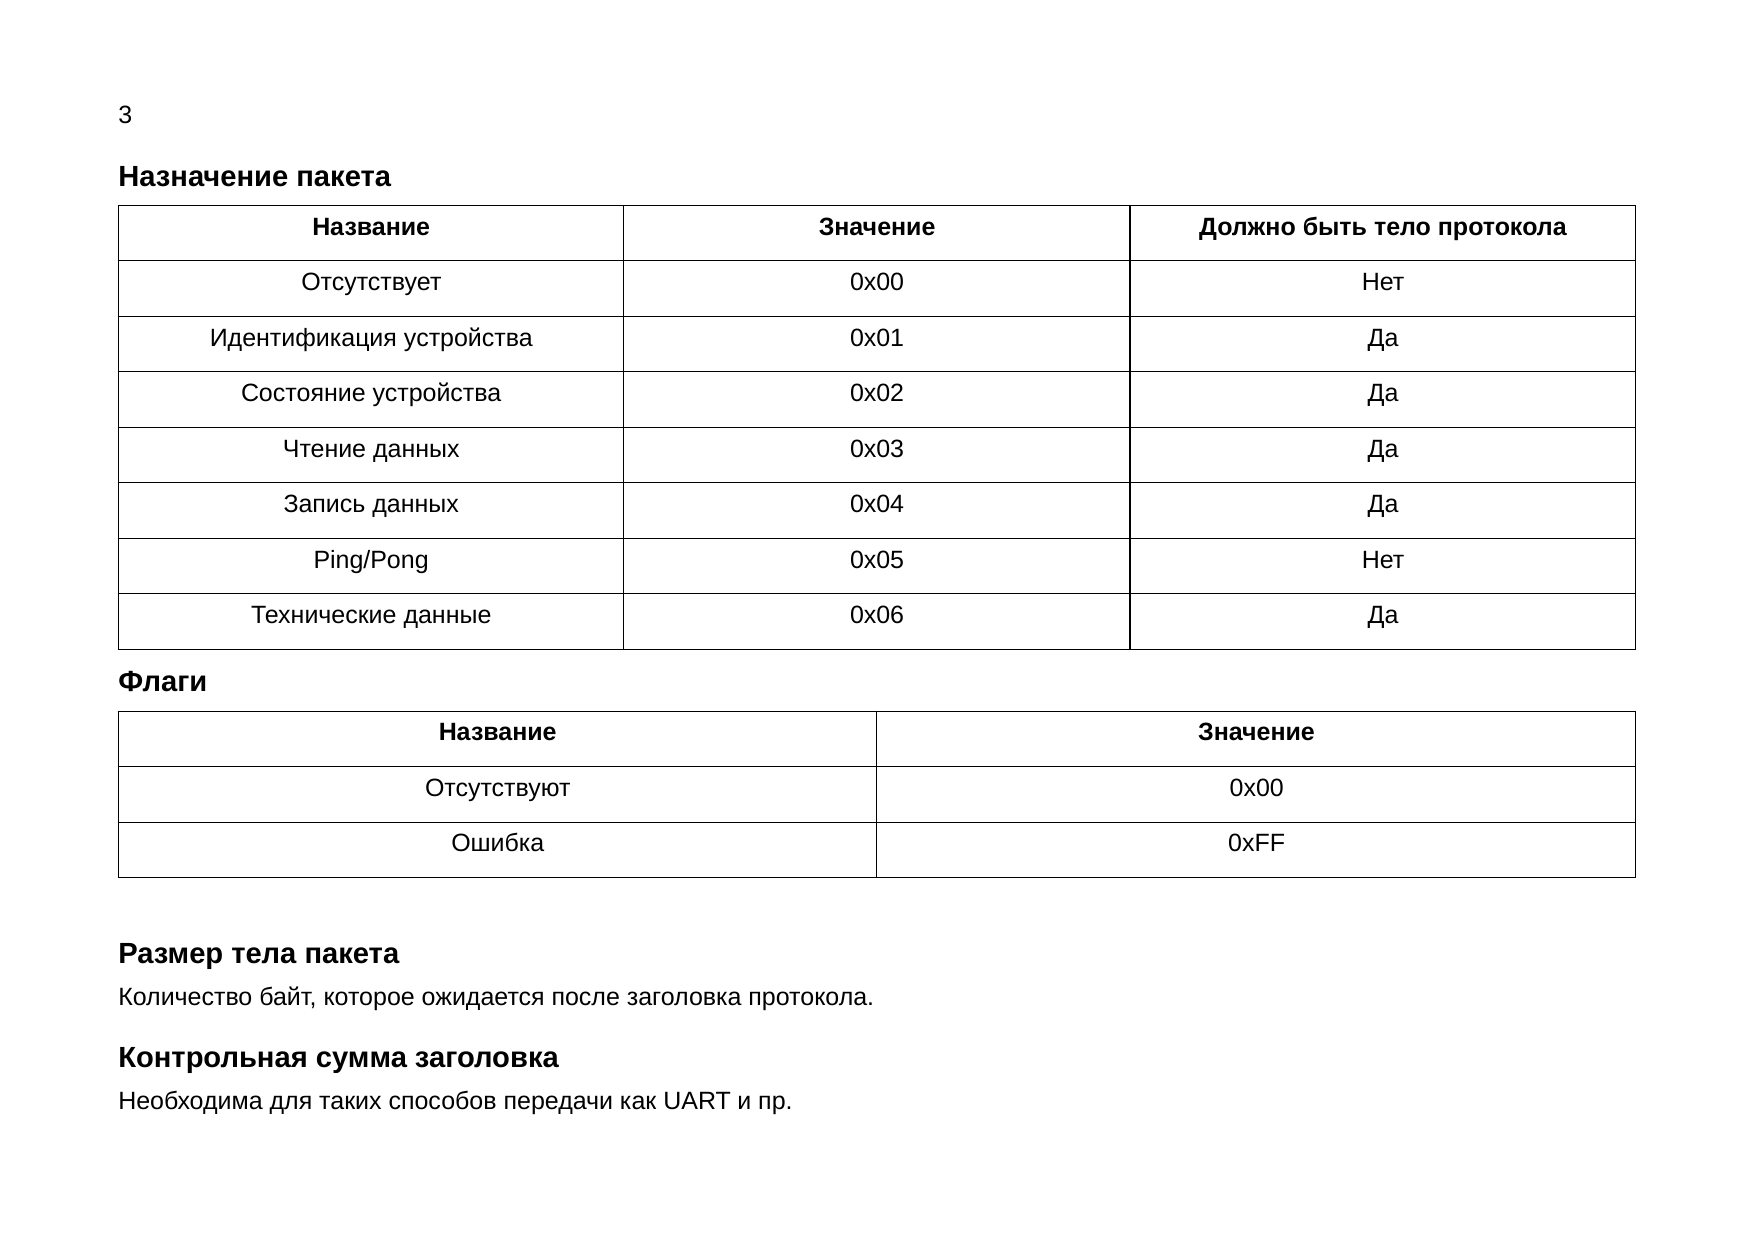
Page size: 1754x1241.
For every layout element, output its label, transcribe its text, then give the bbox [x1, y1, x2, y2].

table_cell 0x00 [624, 261, 1129, 316]
table_cell 0x01 [624, 317, 1129, 371]
table_cell Да [1131, 317, 1635, 371]
table_cell Чтение данных [119, 428, 623, 482]
subtitle Контрольная сумма заголовка [118, 1039, 1636, 1073]
table_cell Да [1131, 483, 1635, 538]
table_cell 0x02 [624, 372, 1129, 427]
table_cell Да [1131, 372, 1635, 427]
table_cell Ошибка [119, 823, 876, 877]
table_header Название [119, 712, 876, 766]
subtitle Назначение пакета [118, 159, 1636, 192]
table_cell 0x04 [624, 483, 1129, 538]
table_cell 0x05 [624, 539, 1129, 593]
text Количество байт, которое ожидается после заголовка протокола. [118, 982, 1636, 1011]
text Необходима для таких способов передачи как UART и пр. [118, 1086, 1636, 1114]
table_cell Да [1131, 428, 1635, 482]
table_cell 0x03 [624, 428, 1129, 482]
subtitle Размер тела пакета [118, 936, 1636, 969]
table_header Должно быть тело протокола [1131, 206, 1635, 260]
table_cell Отсутствуют [119, 767, 876, 822]
table_cell Идентификация устройства [119, 317, 623, 371]
table_cell 0xFF [877, 823, 1635, 877]
table_cell Отсутствует [119, 261, 623, 316]
table_cell 0x00 [877, 767, 1635, 822]
table_cell Состояние устройства [119, 372, 623, 427]
table_cell Технические данные [119, 594, 623, 649]
table_header Значение [877, 712, 1635, 766]
table_cell Запись данных [119, 483, 623, 538]
table_cell Да [1131, 594, 1635, 649]
table_header Значение [624, 206, 1129, 260]
subtitle Флаги [118, 664, 1636, 698]
table_header Название [119, 206, 623, 260]
table_cell Нет [1131, 261, 1635, 316]
table_cell Нет [1131, 539, 1635, 593]
table_cell Ping/Pong [119, 539, 623, 593]
table_cell 0x06 [624, 594, 1129, 649]
